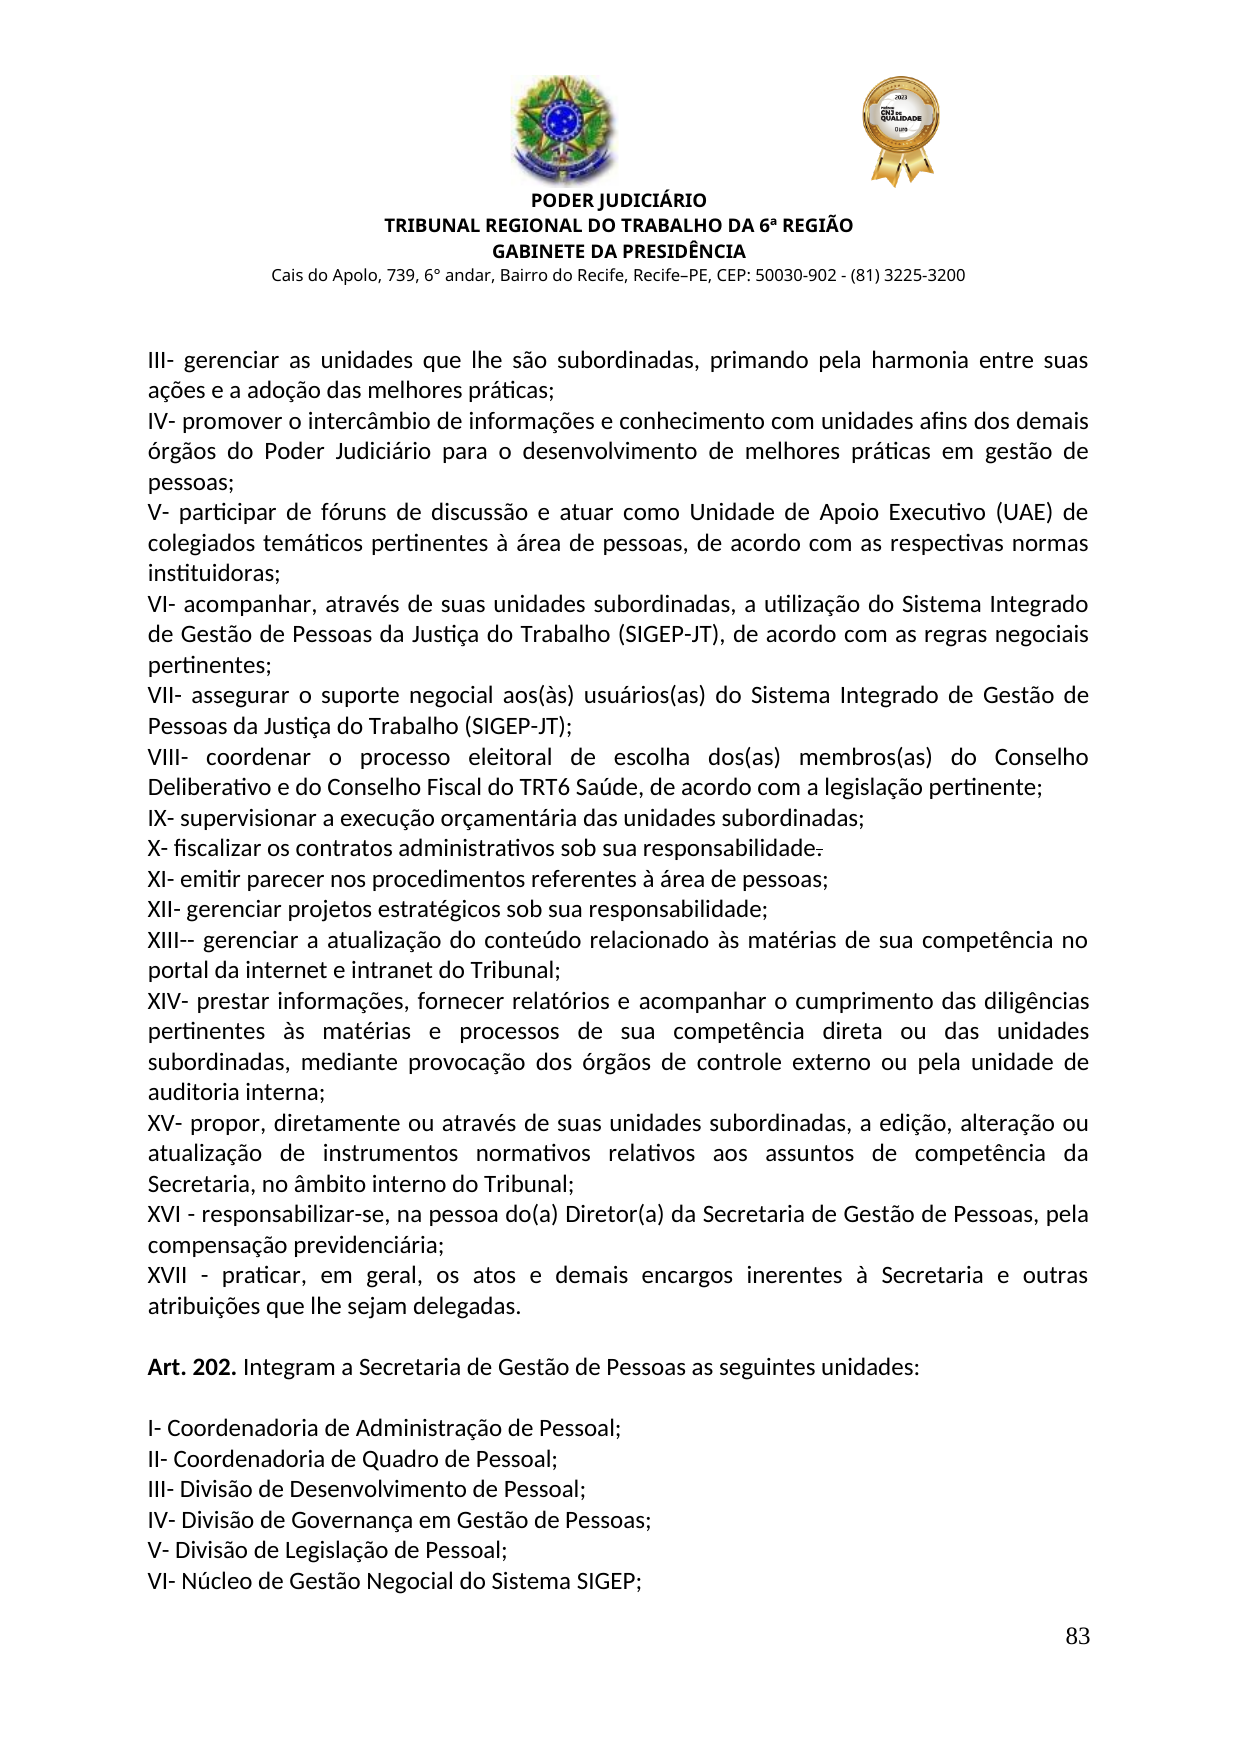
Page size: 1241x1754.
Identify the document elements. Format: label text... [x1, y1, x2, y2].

subtitle VII- assegurar o suporte negocial aos(às) usuários(as) do Sistema Integrado de Gestão de Pessoas da Justiça do Trabalho (SIGEP-JT); [147, 680, 1090, 741]
subtitle IX- supervisionar a execução orçamentária das unidades subordinadas; [147, 802, 1090, 832]
subtitle XIII-- gerenciar a atualização do conteúdo relacionado às matérias de sua competência no portal da internet e intranet do Tribunal; [147, 924, 1090, 985]
subtitle III- gerenciar as unidades que lhe são subordinadas, primando pela harmonia entre suas ações e a adoção das melhores práticas; [147, 344, 1090, 405]
picture [862, 76, 940, 188]
subtitle IV- Divisão de Governança em Gestão de Pessoas; [147, 1504, 1090, 1534]
subtitle VI- acompanhar, através de suas unidades subordinadas, a utilização do Sistema Integrado de Gestão de Pessoas da Justiça do Trabalho (SIGEP-JT), de acordo com as regras negociais pertinentes; [147, 588, 1090, 680]
subtitle V- participar de fóruns de discussão e atuar como Unidade de Apoio Executivo (UAE) de colegiados temáticos pertinentes à área de pessoas, de acordo com as respectivas normas instituidoras; [147, 497, 1090, 588]
subtitle VIII- coordenar o processo eleitoral de escolha dos(as) membros(as) do Conselho Deliberativo e do Conselho Fiscal do TRT6 Saúde, de acordo com a legislação pertinente; [147, 741, 1090, 802]
subtitle XVII - praticar, em geral, os atos e demais encargos inerentes à Secretaria e outras atribuições que lhe sejam delegadas. [147, 1259, 1090, 1321]
subtitle XIV- prestar informações, fornecer relatórios e acompanhar o cumprimento das diligências pertinentes às matérias e processos de sua competência direta ou das unidades subordinadas, mediante provocação dos órgãos de controle externo ou pela unidade de auditoria interna; [147, 985, 1090, 1107]
subtitle XI- emitir parecer nos procedimentos referentes à área de pessoas; [147, 863, 1090, 893]
picture [191, 75, 300, 188]
subtitle X- fiscalizar os contratos administrativos sob sua responsabilidade. [147, 832, 1090, 863]
subtitle I- Coordenadoria de Administração de Pessoal; [147, 1412, 1090, 1443]
subtitle VI- Núcleo de Gestão Negocial do Sistema SIGEP; [147, 1565, 1090, 1595]
subtitle II- Coordenadoria de Quadro de Pessoal; [147, 1443, 1090, 1473]
picture [510, 75, 619, 188]
subtitle XV- propor, diretamente ou através de suas unidades subordinadas, a edição, alteração ou atualização de instrumentos normativos relativos aos assuntos de competência da Secretaria, no âmbito interno do Tribunal; [147, 1107, 1090, 1198]
subtitle XVI - responsabilizar-se, na pessoa do(a) Diretor(a) da Secretaria de Gestão de Pessoas, pela compensação previdenciária; [147, 1198, 1090, 1259]
subtitle IV- promover o intercâmbio de informações e conhecimento com unidades afins dos demais órgãos do Poder Judiciário para o desenvolvimento de melhores práticas em gestão de pessoas; [147, 405, 1090, 497]
subtitle III- Divisão de Desenvolvimento de Pessoal; [147, 1473, 1090, 1504]
subtitle V- Divisão de Legislação de Pessoal; [147, 1534, 1090, 1565]
subtitle XII- gerenciar projetos estratégicos sob sua responsabilidade; [147, 893, 1090, 924]
subtitle Art. 202. Integram a Secretaria de Gestão de Pessoas as seguintes unidades: [147, 1351, 1090, 1382]
